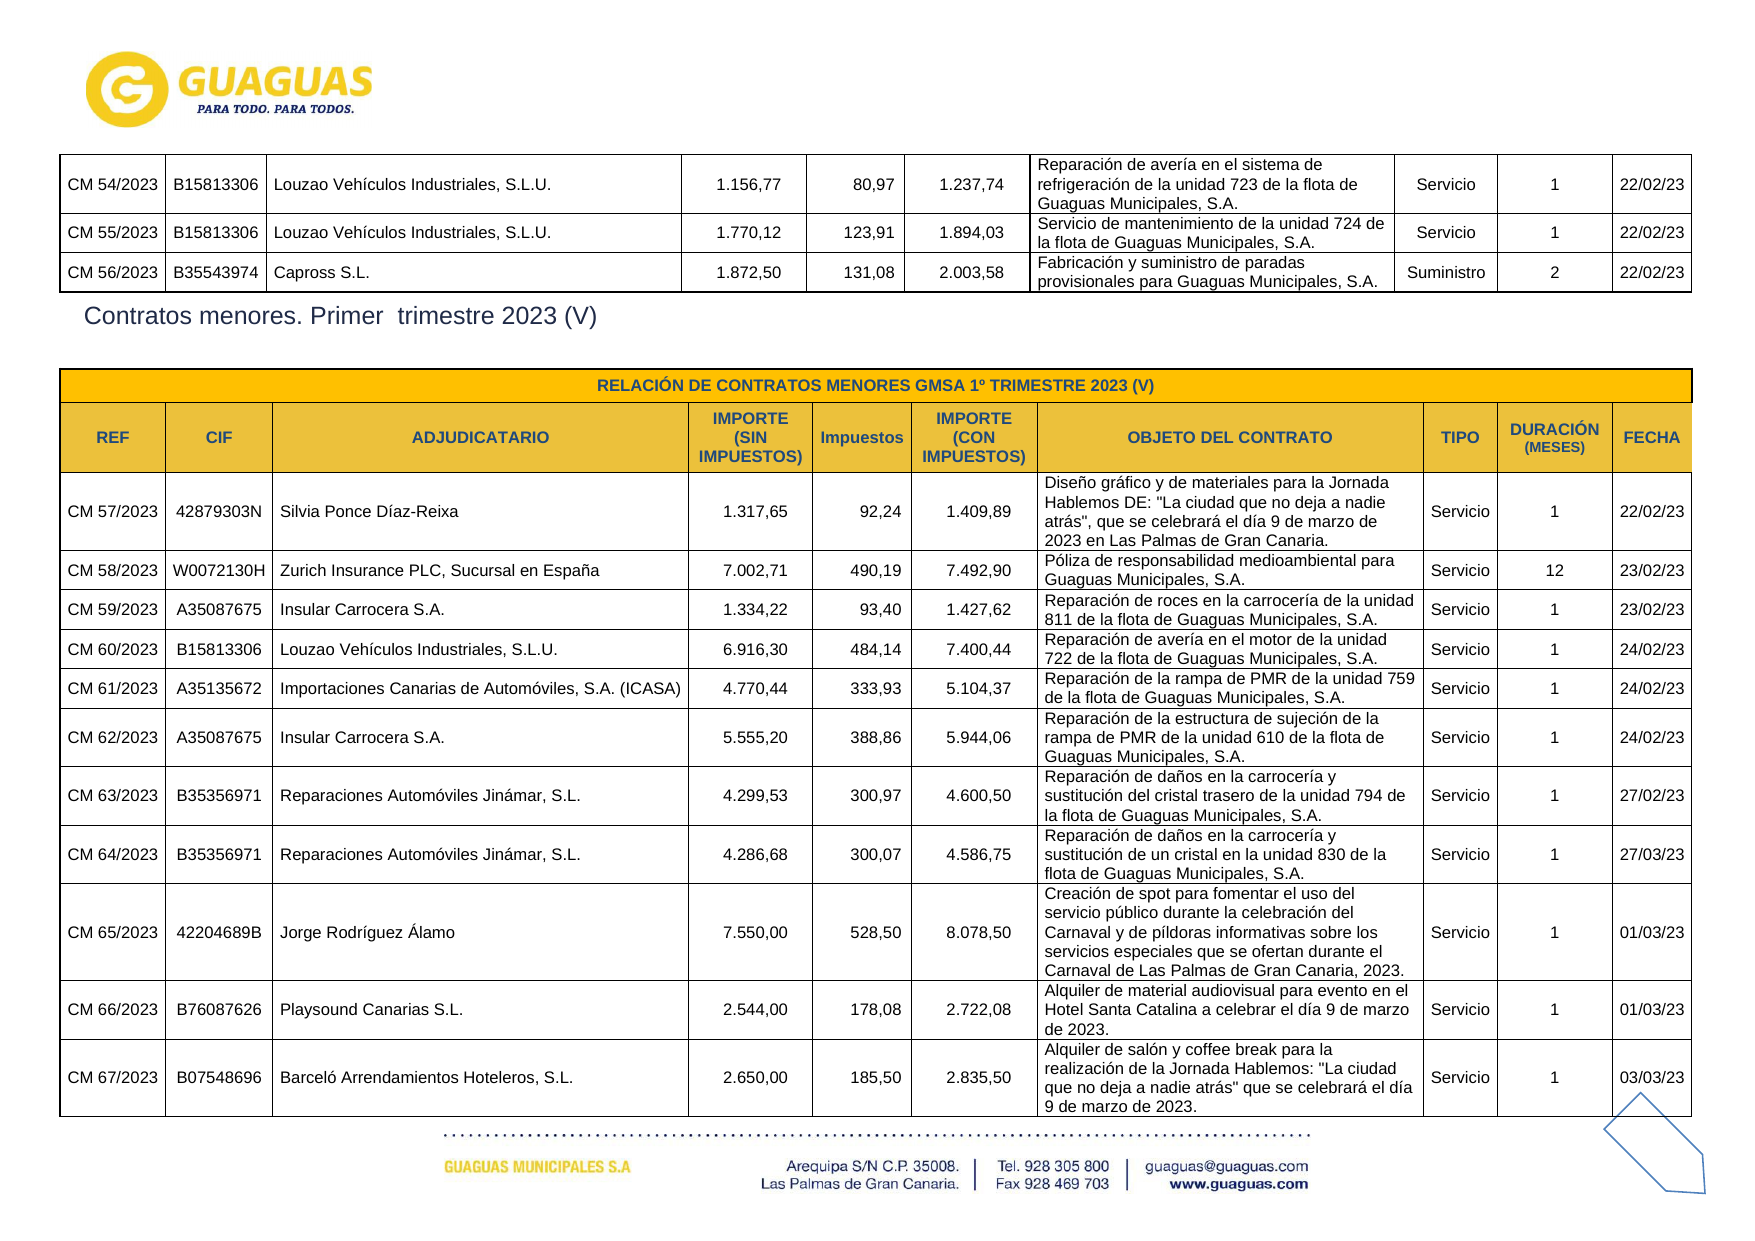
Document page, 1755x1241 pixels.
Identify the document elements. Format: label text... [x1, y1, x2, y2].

table_cell 12 [1498, 551, 1612, 589]
table_cell 22/02/23 [1613, 473, 1691, 550]
table_cell ADJUDICATARIO [273, 403, 688, 472]
table_cell 22/02/23 [1613, 253, 1691, 291]
table_cell 1 [1498, 1040, 1612, 1116]
table_cell CM 58/2023 [61, 551, 165, 589]
table_cell Reparación de la rampa de PMR de la unidad 759 de la flota de Guaguas Municipales, S.A. [1038, 669, 1423, 707]
table_cell REF [61, 403, 165, 472]
table_cell 1 [1498, 767, 1612, 824]
table_cell Reparación de daños en la carrocería y sustitución del cristal trasero de la unidad 794 de la flota de Guaguas Municipales, S.A. [1038, 767, 1423, 824]
table_cell Reparación de roces en la carrocería de la unidad 811 de la flota de Guaguas Municipales, S.A. [1038, 590, 1423, 629]
table_cell Importaciones Canarias de Automóviles, S.A. (ICASA) [273, 669, 688, 707]
table_cell B15813306 [166, 214, 266, 252]
table_cell Diseño gráfico y de materiales para la Jornada Hablemos DE: "La ciudad que no deja a nadie atrás", que se celebrará el día 9 de marzo de 2023 en Las Palmas de Gran Canaria. [1038, 473, 1423, 550]
table_cell 1 [1498, 709, 1612, 766]
table_cell 2.722,08 [912, 981, 1037, 1038]
table_cell CM 64/2023 [61, 826, 165, 883]
table_cell Reparación de daños en la carrocería y sustitución de un cristal en la unidad 830 de la flota de Guaguas Municipales, S.A. [1038, 826, 1423, 883]
table_cell IMPORTE (CON IMPUESTOS) [912, 403, 1037, 472]
table_cell Reparaciones Automóviles Jinámar, S.L. [273, 826, 688, 883]
table_cell Reparación de la estructura de sujeción de la rampa de PMR de la unidad 610 de la flota de Guaguas Municipales, S.A. [1038, 709, 1423, 766]
table_cell Alquiler de material audiovisual para evento en el Hotel Santa Catalina a celebrar el día 9 de marzo de 2023. [1038, 981, 1423, 1038]
table_cell 2.003,58 [905, 253, 1029, 291]
table_cell 4.586,75 [912, 826, 1037, 883]
table_cell 1 [1498, 590, 1612, 629]
table_cell CM 59/2023 [61, 590, 165, 629]
table_cell Servicio [1395, 155, 1497, 213]
table_cell Reparación de avería en el motor de la unidad 722 de la flota de Guaguas Municipales, S.A. [1038, 630, 1423, 668]
table_cell 300,07 [813, 826, 911, 883]
table_cell A35135672 [166, 669, 272, 707]
table_cell 1 [1498, 884, 1612, 980]
table_cell 1.237,74 [905, 155, 1029, 213]
table_cell 6.916,30 [689, 630, 812, 668]
table_cell 22/02/23 [1613, 214, 1691, 252]
table_cell Servicio [1424, 473, 1497, 550]
table_cell 23/02/23 [1613, 551, 1691, 589]
table_cell 300,97 [813, 767, 911, 824]
table_cell Suministro [1395, 253, 1497, 291]
table_cell Reparación de avería en el sistema de refrigeración de la unidad 723 de la flota de Guaguas Municipales, S.A. [1031, 155, 1394, 213]
table_cell 22/02/23 [1613, 155, 1691, 213]
table_cell Jorge Rodríguez Álamo [273, 884, 688, 980]
table_cell Servicio [1424, 1040, 1497, 1116]
table_cell 1 [1498, 155, 1612, 213]
table_cell 80,97 [807, 155, 904, 213]
table_cell B76087626 [166, 981, 272, 1038]
table_cell 24/02/23 [1613, 630, 1691, 668]
table_cell CM 65/2023 [61, 884, 165, 980]
table_cell 24/02/23 [1613, 669, 1691, 707]
table_cell TIPO [1424, 403, 1497, 472]
table_cell CM 67/2023 [61, 1040, 165, 1116]
table_cell 2.544,00 [689, 981, 812, 1038]
table_cell 185,50 [813, 1040, 911, 1116]
table_cell 27/02/23 [1613, 767, 1691, 824]
table_cell 1.872,50 [682, 253, 806, 291]
table_cell Servicio [1424, 551, 1497, 589]
table_cell 92,24 [813, 473, 911, 550]
table_cell 1 [1498, 669, 1612, 707]
table_cell Servicio [1424, 884, 1497, 980]
table_cell CM 61/2023 [61, 669, 165, 707]
table_cell 490,19 [813, 551, 911, 589]
table_cell 4.600,50 [912, 767, 1037, 824]
table_cell 1.770,12 [682, 214, 806, 252]
table_cell CM 66/2023 [61, 981, 165, 1038]
table_cell B15813306 [166, 155, 266, 213]
table_cell 1.894,03 [905, 214, 1029, 252]
text Contratos menores. Primer trimestre 2023 (V) [84, 301, 1694, 330]
table_cell 4.770,44 [689, 669, 812, 707]
table_cell 4.299,53 [689, 767, 812, 824]
table_cell 484,14 [813, 630, 911, 668]
table_header RELACIÓN DE CONTRATOS MENORES GMSA 1º TRIMESTRE 2023 (V) [61, 370, 1691, 402]
table_cell W0072130H [166, 551, 272, 589]
table_cell 8.078,50 [912, 884, 1037, 980]
table_cell 01/03/23 [1613, 981, 1691, 1038]
table_cell 7.002,71 [689, 551, 812, 589]
table_cell CM 62/2023 [61, 709, 165, 766]
table_cell Servicio [1424, 709, 1497, 766]
table_cell DURACIÓN (MESES) [1498, 403, 1612, 472]
table_cell CIF [166, 403, 272, 472]
table_cell CM 56/2023 [61, 253, 165, 291]
table_cell Servicio de mantenimiento de la unidad 724 de la flota de Guaguas Municipales, S.A. [1031, 214, 1394, 252]
table_cell B35543974 [166, 253, 266, 291]
table_cell Servicio [1395, 214, 1497, 252]
table_cell 1 [1498, 826, 1612, 883]
table_cell B35356971 [166, 826, 272, 883]
table_cell Alquiler de salón y coffee break para la realización de la Jornada Hablemos: "La ciudad que no deja a nadie atrás" que se celebrará el día 9 de marzo de 2023. [1038, 1040, 1423, 1116]
table_cell 1.427,62 [912, 590, 1037, 629]
table_cell A35087675 [166, 590, 272, 629]
table_cell CM 63/2023 [61, 767, 165, 824]
table_cell 93,40 [813, 590, 911, 629]
table_cell OBJETO DEL CONTRATO [1038, 403, 1423, 472]
table_cell 1.317,65 [689, 473, 812, 550]
table_cell 123,91 [807, 214, 904, 252]
table_cell 23/02/23 [1613, 590, 1691, 629]
table_cell Servicio [1424, 767, 1497, 824]
table_cell 2.650,00 [689, 1040, 812, 1116]
table_cell Barceló Arrendamientos Hoteleros, S.L. [273, 1040, 688, 1116]
table_cell CM 55/2023 [61, 214, 165, 252]
table_cell 01/03/23 [1613, 884, 1691, 980]
table_cell Servicio [1424, 981, 1497, 1038]
table_cell 2.835,50 [912, 1040, 1037, 1116]
table_cell 388,86 [813, 709, 911, 766]
table_cell Louzao Vehículos Industriales, S.L.U. [267, 214, 681, 252]
table_cell 42879303N [166, 473, 272, 550]
table_cell 333,93 [813, 669, 911, 707]
table_cell Servicio [1424, 826, 1497, 883]
table_cell 1.334,22 [689, 590, 812, 629]
table_cell B35356971 [166, 767, 272, 824]
table_cell 03/03/23 [1613, 1040, 1691, 1091]
table_cell Insular Carrocera S.A. [273, 709, 688, 766]
table_cell Capross S.L. [267, 253, 681, 291]
table_cell 178,08 [813, 981, 911, 1038]
table_cell 42204689B [166, 884, 272, 980]
table_cell 7.400,44 [912, 630, 1037, 668]
table_cell Impuestos [813, 403, 911, 472]
table_cell Servicio [1424, 669, 1497, 707]
table_cell Reparaciones Automóviles Jinámar, S.L. [273, 767, 688, 824]
table_cell 1.409,89 [912, 473, 1037, 550]
table_cell FECHA [1613, 403, 1692, 472]
table_cell Louzao Vehículos Industriales, S.L.U. [267, 155, 681, 213]
table_cell 1 [1498, 981, 1612, 1038]
table_cell B15813306 [166, 630, 272, 668]
table_cell Servicio [1424, 630, 1497, 668]
table_cell 1 [1498, 214, 1612, 252]
table_cell Póliza de responsabilidad medioambiental para Guaguas Municipales, S.A. [1038, 551, 1423, 589]
table_cell CM 54/2023 [61, 155, 165, 213]
table_cell 528,50 [813, 884, 911, 980]
table_cell 24/02/23 [1613, 709, 1691, 766]
table_cell 2 [1498, 253, 1612, 291]
table_cell CM 57/2023 [61, 473, 165, 550]
table_cell 1.156,77 [682, 155, 806, 213]
table_cell 1 [1498, 630, 1612, 668]
table_cell Creación de spot para fomentar el uso del servicio público durante la celebración del Carnaval y de píldoras informativas sobre los servicios especiales que se ofertan durante el Carnaval de Las Palmas de Gran Canaria, 2023. [1038, 884, 1423, 980]
table_cell A35087675 [166, 709, 272, 766]
table_cell 7.492,90 [912, 551, 1037, 589]
table_cell 5.104,37 [912, 669, 1037, 707]
table_cell Playsound Canarias S.L. [273, 981, 688, 1038]
table_cell 131,08 [807, 253, 904, 291]
table_cell Zurich Insurance PLC, Sucursal en España [273, 551, 688, 589]
table_cell 5.555,20 [689, 709, 812, 766]
table_cell 5.944,06 [912, 709, 1037, 766]
table_cell 4.286,68 [689, 826, 812, 883]
table_cell Fabricación y suministro de paradas provisionales para Guaguas Municipales, S.A. [1031, 253, 1394, 291]
table_cell 7.550,00 [689, 884, 812, 980]
table_cell Insular Carrocera S.A. [273, 590, 688, 629]
table_cell CM 60/2023 [61, 630, 165, 668]
table_cell B07548696 [166, 1040, 272, 1116]
table_cell Louzao Vehículos Industriales, S.L.U. [273, 630, 688, 668]
table_cell 27/03/23 [1613, 826, 1691, 883]
table_cell 1 [1498, 473, 1612, 550]
table_cell Servicio [1424, 590, 1497, 629]
table_cell IMPORTE (SIN IMPUESTOS) [689, 403, 812, 472]
table_cell Silvia Ponce Díaz-Reixa [273, 473, 688, 550]
